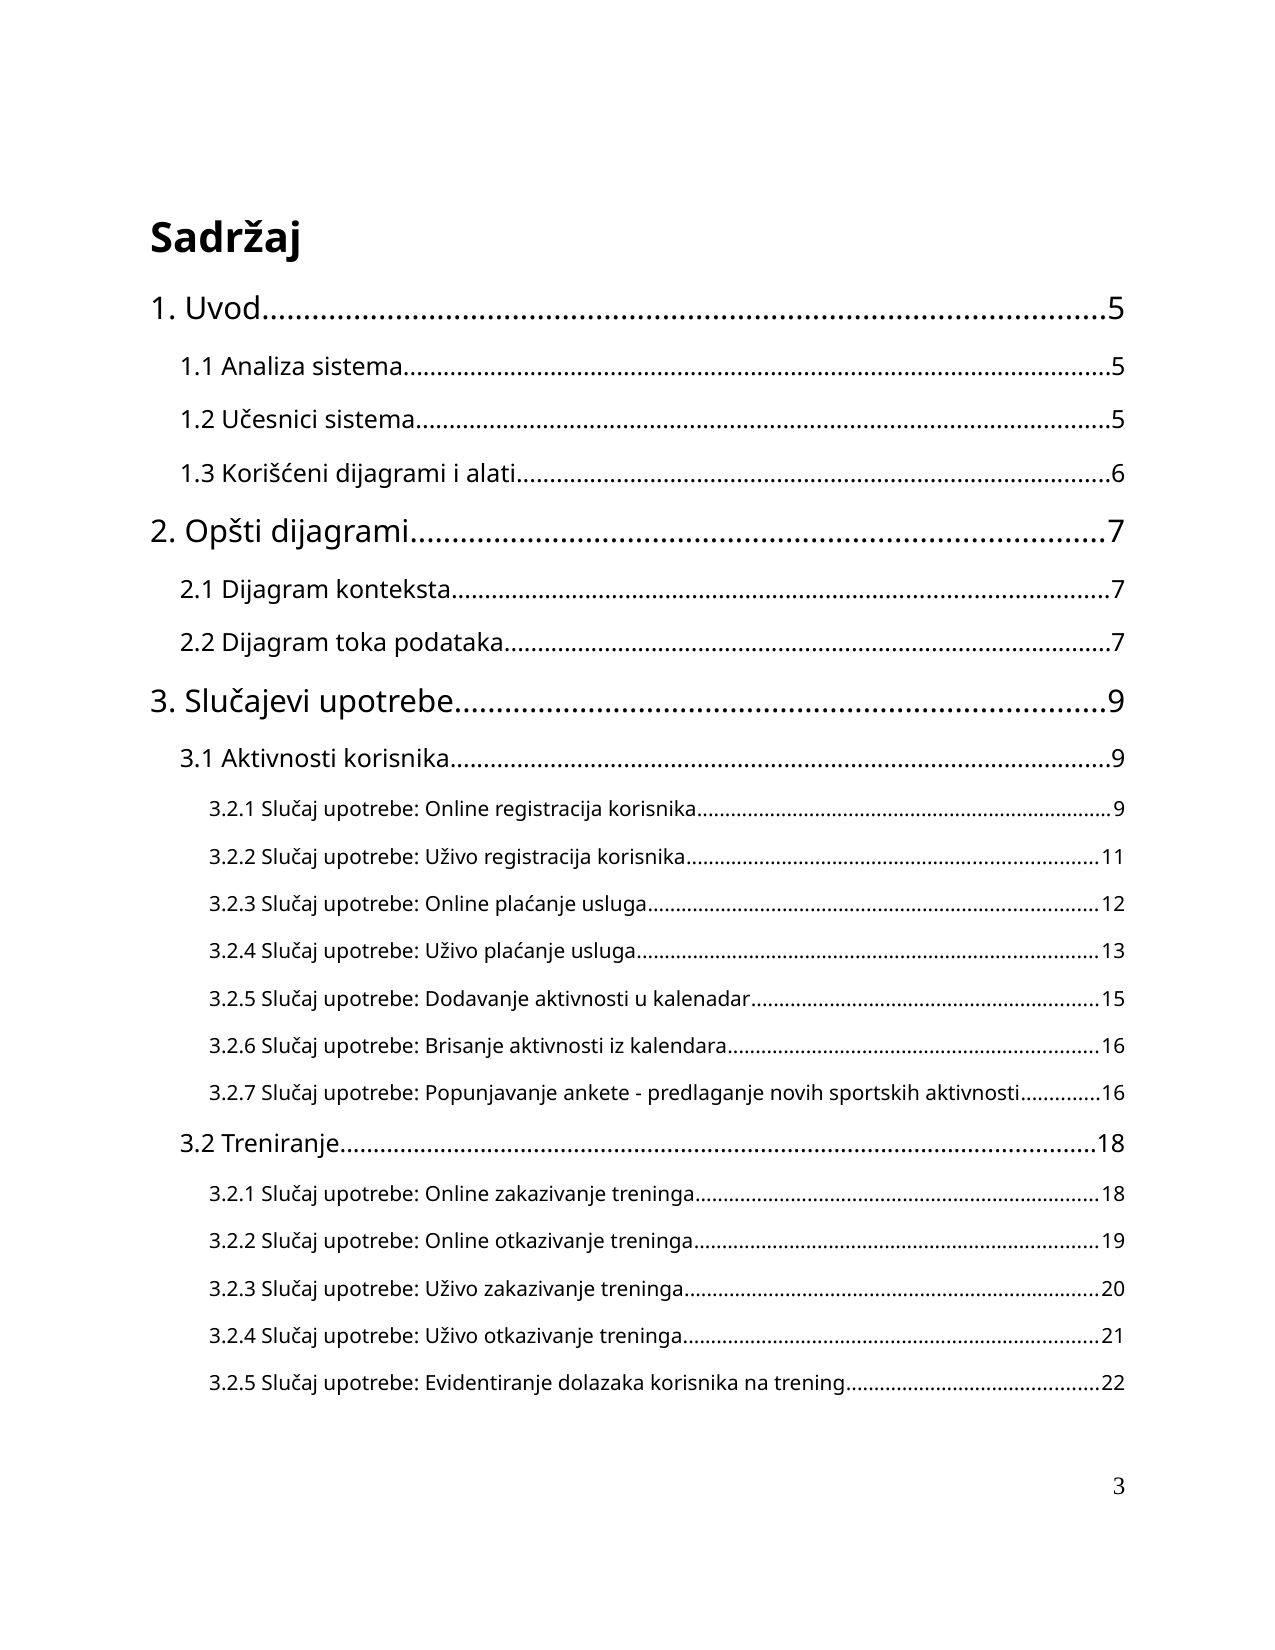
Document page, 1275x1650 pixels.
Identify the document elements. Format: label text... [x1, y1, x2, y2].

text 1.1 Analiza sistema 5 [179, 349, 1125, 383]
text 2.2 Dijagram toka podataka 7 [179, 625, 1125, 659]
text 1.2 Učesnici sistema 5 [179, 402, 1125, 436]
text 2.1 Dijagram konteksta 7 [179, 572, 1125, 606]
text 3.1 Aktivnosti korisnika 9 [179, 741, 1125, 775]
text 3.2.2 Slučaj upotrebe: Online otkazivanje treninga 19 [209, 1226, 1125, 1255]
text 3.2.5 Slučaj upotrebe: Evidentiranje dolazaka korisnika na trening 22 [209, 1368, 1125, 1397]
text 3.2.3 Slučaj upotrebe: Online plaćanje usluga 12 [209, 889, 1125, 918]
text 3.2.6 Slučaj upotrebe: Brisanje aktivnosti iz kalendara 16 [209, 1031, 1125, 1059]
text 3.2.1 Slučaj upotrebe: Online registracija korisnika 9 [209, 794, 1125, 823]
text 3.2.7 Slučaj upotrebe: Popunjavanje ankete - predlaganje novih sportskih aktivnosti 16 [209, 1078, 1125, 1107]
text 3.2.3 Slučaj upotrebe: Uživo zakazivanje treninga 20 [209, 1274, 1125, 1302]
text 3. Slučajevi upotrebe 9 [150, 678, 1125, 721]
text 3.2.4 Slučaj upotrebe: Uživo plaćanje usluga 13 [209, 936, 1125, 965]
text 3.2.1 Slučaj upotrebe: Online zakazivanje treninga 18 [209, 1179, 1125, 1207]
text 1. Uvod 5 [150, 286, 1125, 329]
text 3.2 Treniranje 18 [179, 1126, 1125, 1160]
text 2. Opšti dijagrami 7 [150, 509, 1125, 552]
text 3.2.5 Slučaj upotrebe: Dodavanje aktivnosti u kalenadar 15 [209, 984, 1125, 1012]
text 1.3 Korišćeni dijagrami i alati 6 [179, 456, 1125, 490]
text 3.2.2 Slučaj upotrebe: Uživo registracija korisnika 11 [209, 842, 1125, 870]
text 3.2.4 Slučaj upotrebe: Uživo otkazivanje treninga 21 [209, 1321, 1125, 1349]
text Sadržaj [150, 208, 1125, 265]
